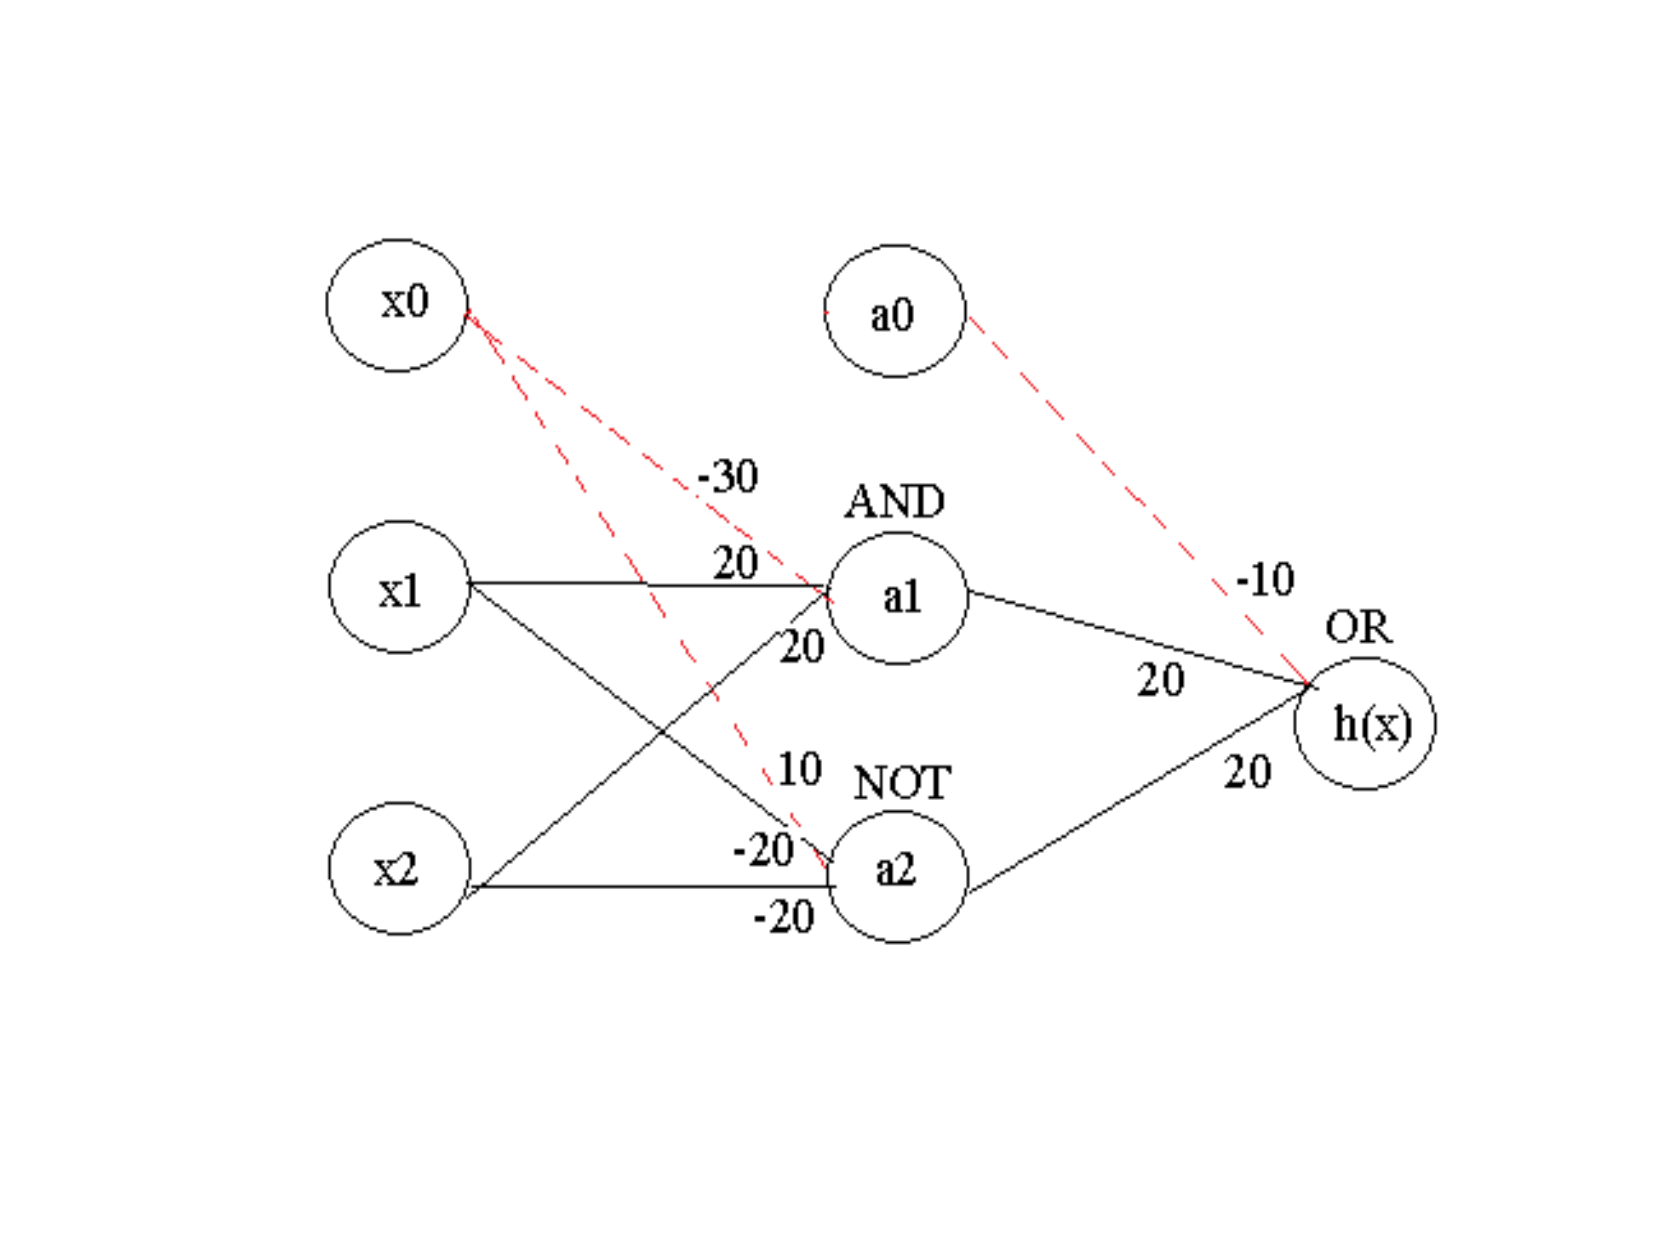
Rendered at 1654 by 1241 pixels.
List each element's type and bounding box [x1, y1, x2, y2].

picture [255, 210, 1486, 976]
